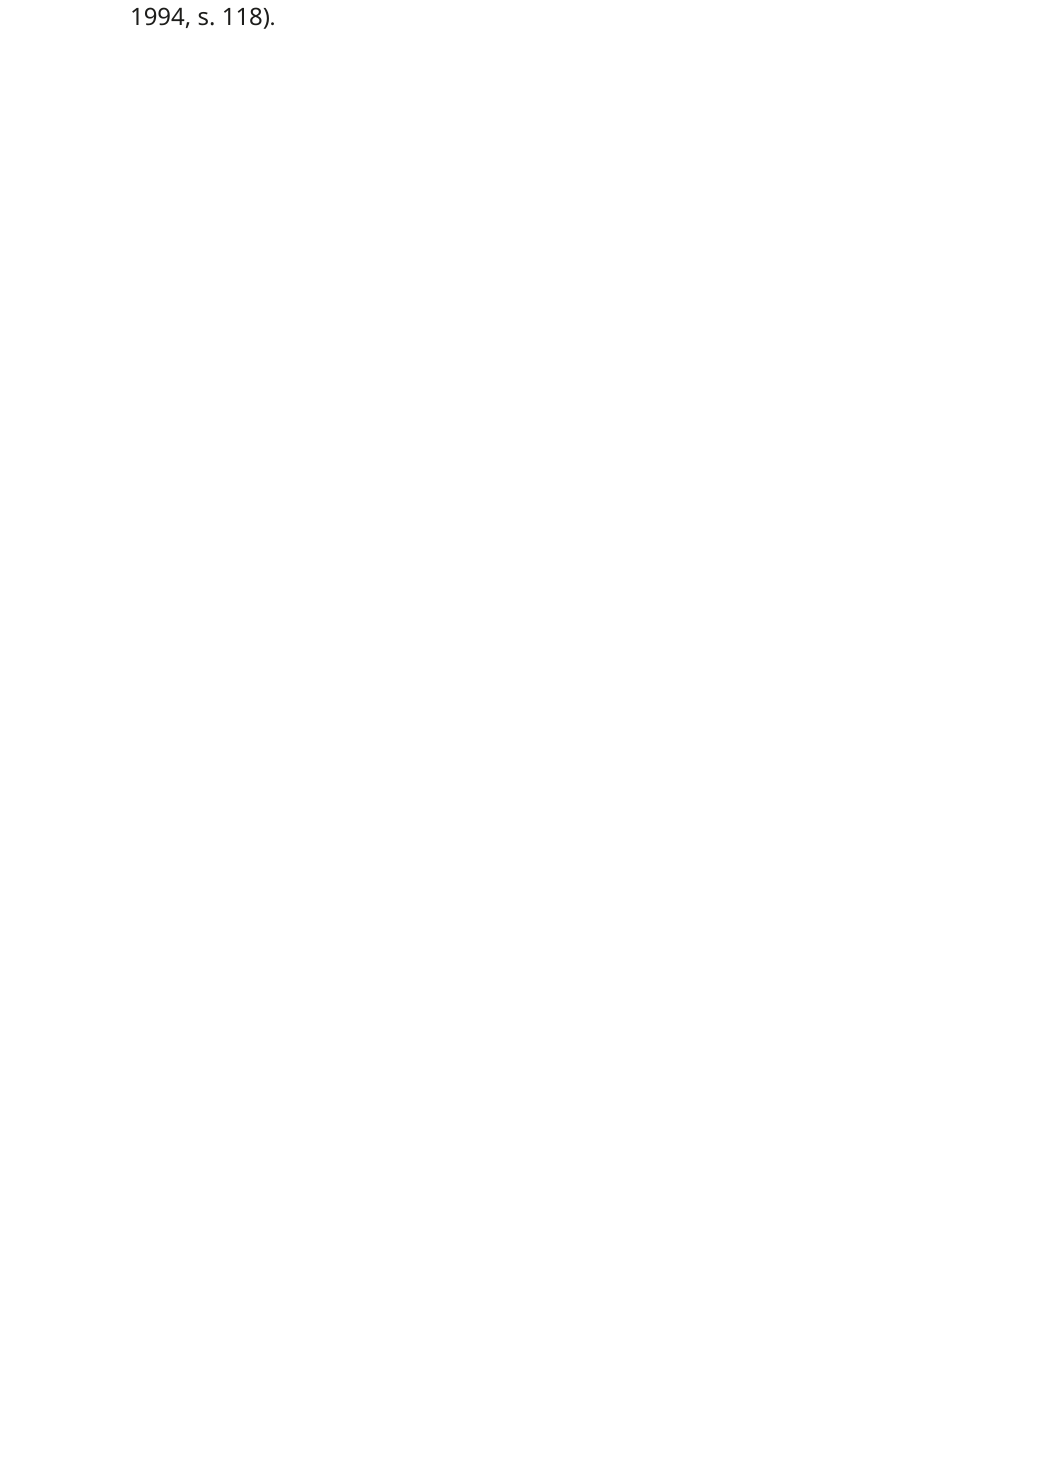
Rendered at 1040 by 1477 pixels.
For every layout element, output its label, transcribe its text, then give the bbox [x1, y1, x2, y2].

text 1994, s. 118). [130, 0, 910, 33]
